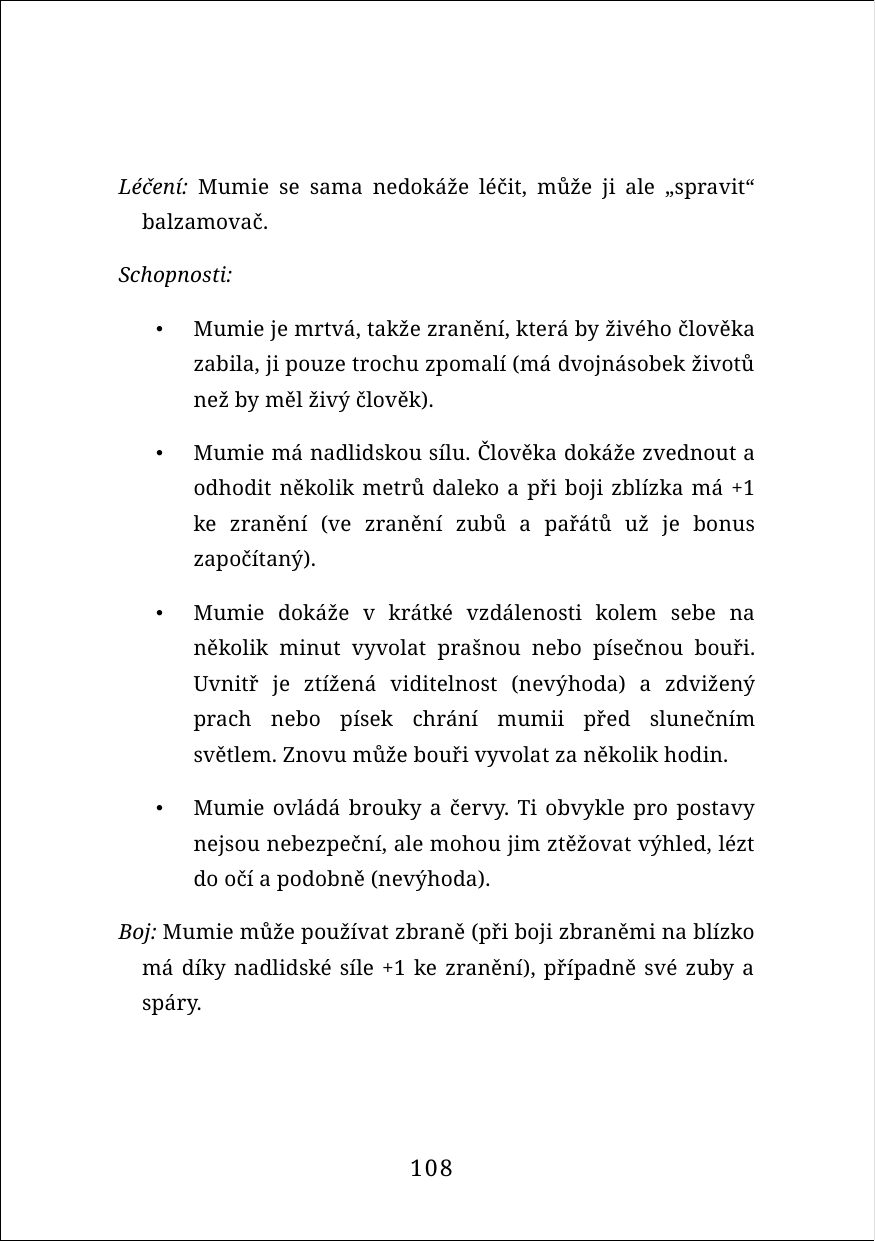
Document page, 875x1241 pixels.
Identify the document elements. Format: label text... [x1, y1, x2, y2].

list Mumie dokáže v krátké vzdálenosti kolem sebe na několik minut vyvolat prašnou nebo písečnou bouři. Uvnitř je ztížená viditelnost (nevýhoda) a zdvižený prach nebo písek chrání mumii před slunečním světlem. Znovu může bouři vyvolat za několik hodin. [156, 598, 756, 768]
text Schopnosti: [118, 261, 756, 289]
list Mumie je mrtvá, takže zranění, která by živého člověka zabila, ji pouze trochu zpomalí (má dvojnásobek životů než by měl živý člověk). [156, 314, 756, 413]
text Boj: Mumie může používat zbraně (při boji zbraněmi na blízko má díky nadlidské síle +1 ke zranění), případně své zuby a spáry. [118, 917, 756, 1017]
list Mumie má nadlidskou sílu. Člověka dokáže zvednout a odhodit několik metrů daleko a při boji zblízka má +1 ke zranění (ve zranění zubů a pařátů už je bonus započítaný). [156, 438, 756, 573]
text Léčení: Mumie se sama nedokáže léčit, může ji ale „spravit“ balzamovač. [118, 172, 756, 236]
list Mumie ovládá brouky a červy. Ti obvykle pro postavy nejsou nebezpeční, ale mohou jim ztěžovat výhled, lézt do očí a podobně (nevýhoda). [156, 793, 756, 893]
